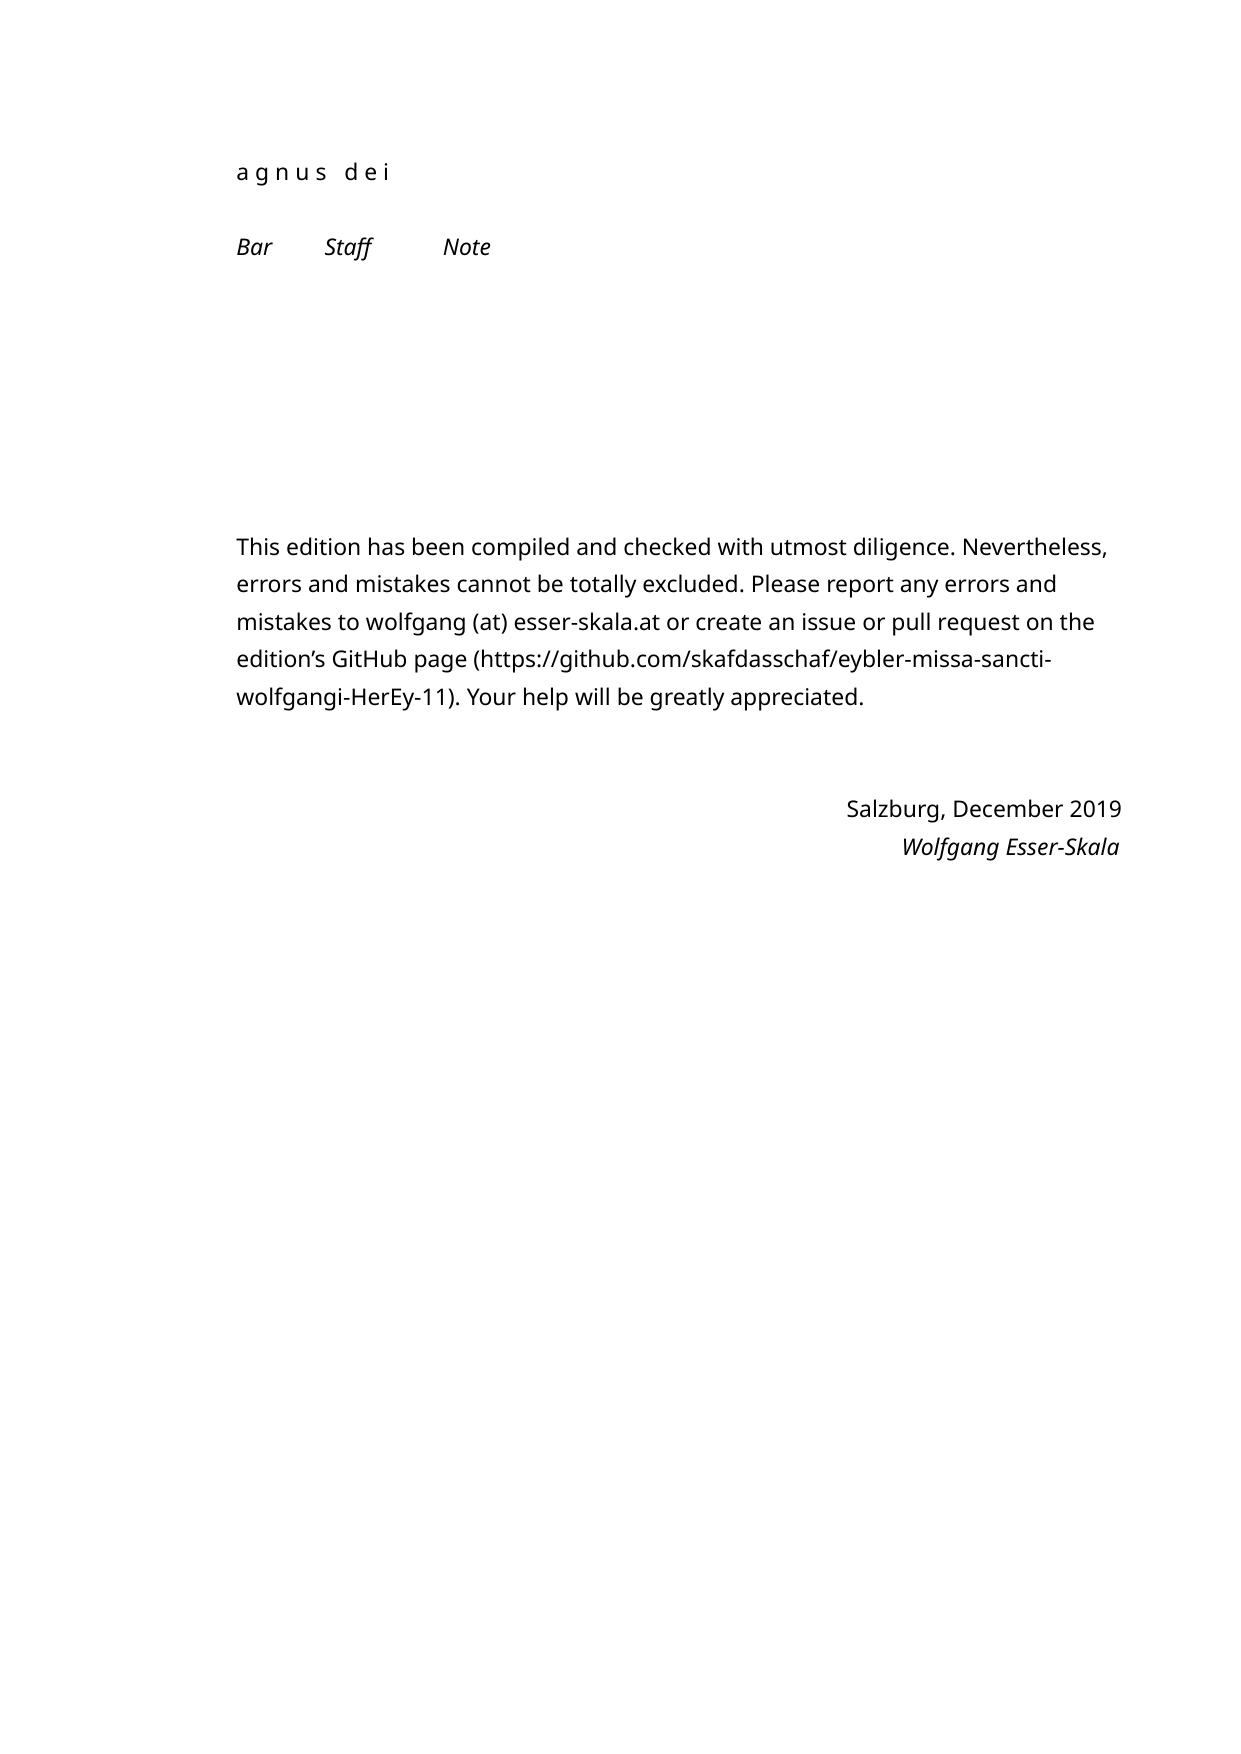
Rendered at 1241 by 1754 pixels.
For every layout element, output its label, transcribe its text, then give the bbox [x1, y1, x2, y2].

text a g n u s d e i [236, 156, 1122, 187]
text Bar Staff Note [236, 231, 1122, 374]
text Salzburg, December 2019 Wolfgang Esser-Skala [236, 793, 1122, 862]
text This edition has been compiled and checked with utmost diligence. Nevertheless, errors and mistakes cannot be totally excluded. Please report any errors and mistakes to wolfgang (at) esser-skala.at or create an issue or pull request on the edition’s GitHub page (https://github.com/skafdasschaf/eybler-missa-sancti-wolfgangi-HerEy-11). Your help will be greatly appreciated. [236, 531, 1122, 712]
